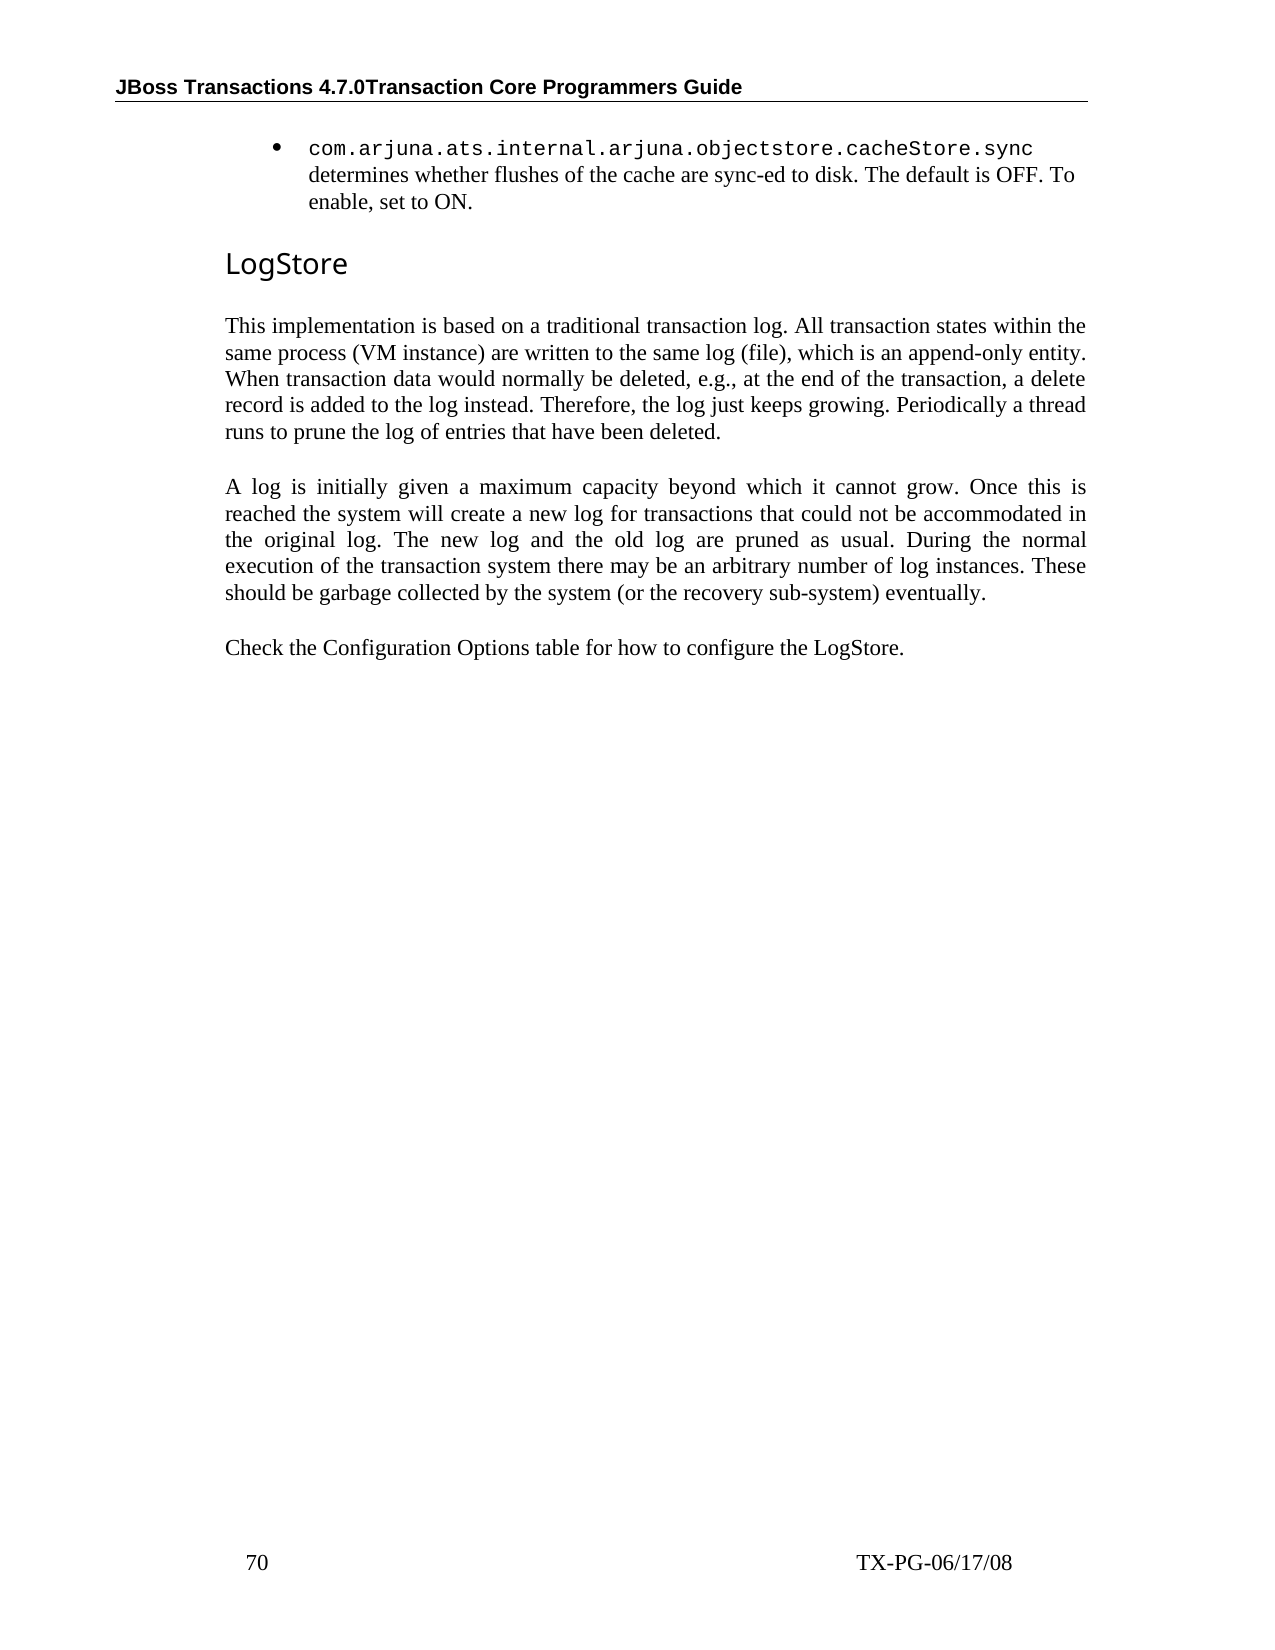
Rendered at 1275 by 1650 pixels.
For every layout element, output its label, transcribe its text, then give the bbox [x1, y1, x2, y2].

list com.arjuna.ats.internal.arjuna.objectstore.cacheStore.sync determines whether flushes of the cache are sync-ed to disk. The default is OFF. To enable, set to ON. [273, 134, 1088, 214]
subtitle LogStore [225, 243, 1088, 283]
text A log is initially given a maximum capacity beyond which it cannot grow. Once this is reached the system will create a new log for transactions that could not be accommodated in the original log. The new log and the old log are pruned as usual. During the normal execution of the transaction system there may be an arbitrary number of log instances. These should be garbage collected by the system (or the recovery sub-system) eventually. [225, 473, 1088, 605]
text This implementation is based on a traditional transaction log. All transaction states within the same process (VM instance) are written to the same log (file), which is an append-only entity. When transaction data would normally be deleted, e.g., at the end of the transaction, a delete record is added to the log instead. Therefore, the log just keeps growing. Periodically a thread runs to prune the log of entries that have been deleted. [225, 312, 1088, 444]
text Check the Configuration Options table for how to configure the LogStore. [225, 634, 1088, 661]
